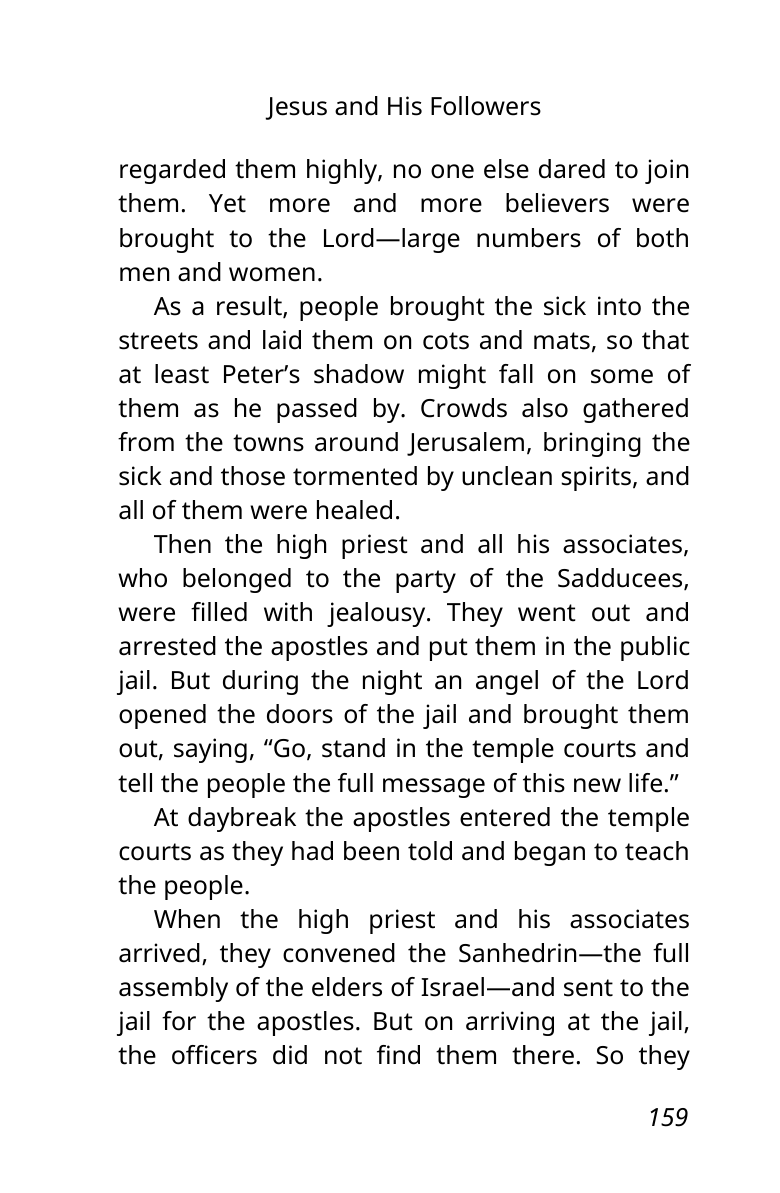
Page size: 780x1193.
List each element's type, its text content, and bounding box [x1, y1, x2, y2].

text As a result, people brought the sick into the streets and laid them on cots and mats, so that at least Peter’s shadow might fall on some of them as he passed by. Crowds also gathered from the towns around Jerusalem, bringing the sick and those tormented by unclean spirits, and all of them were healed. [118, 288, 691, 527]
text At daybreak the apostles entered the temple courts as they had been told and began to teach the people. [118, 799, 691, 901]
text When the high priest and his associates arrived, they convened the Sanhedrin—the full assembly of the elders of Israel—and sent to the jail for the apostles. But on arriving at the jail, the officers did not find them there. So they [118, 901, 691, 1072]
text regarded them highly, no one else dared to join them. Yet more and more believers were brought to the Lord—large numbers of both men and women. [118, 152, 691, 288]
text Then the high priest and all his associates, who belonged to the party of the Sadducees, were filled with jealousy. They went out and arrested the apostles and put them in the public jail. But during the night an angel of the Lord opened the doors of the jail and brought them out, saying, “Go, stand in the temple courts and tell the people the full message of this new life.” [118, 527, 691, 799]
